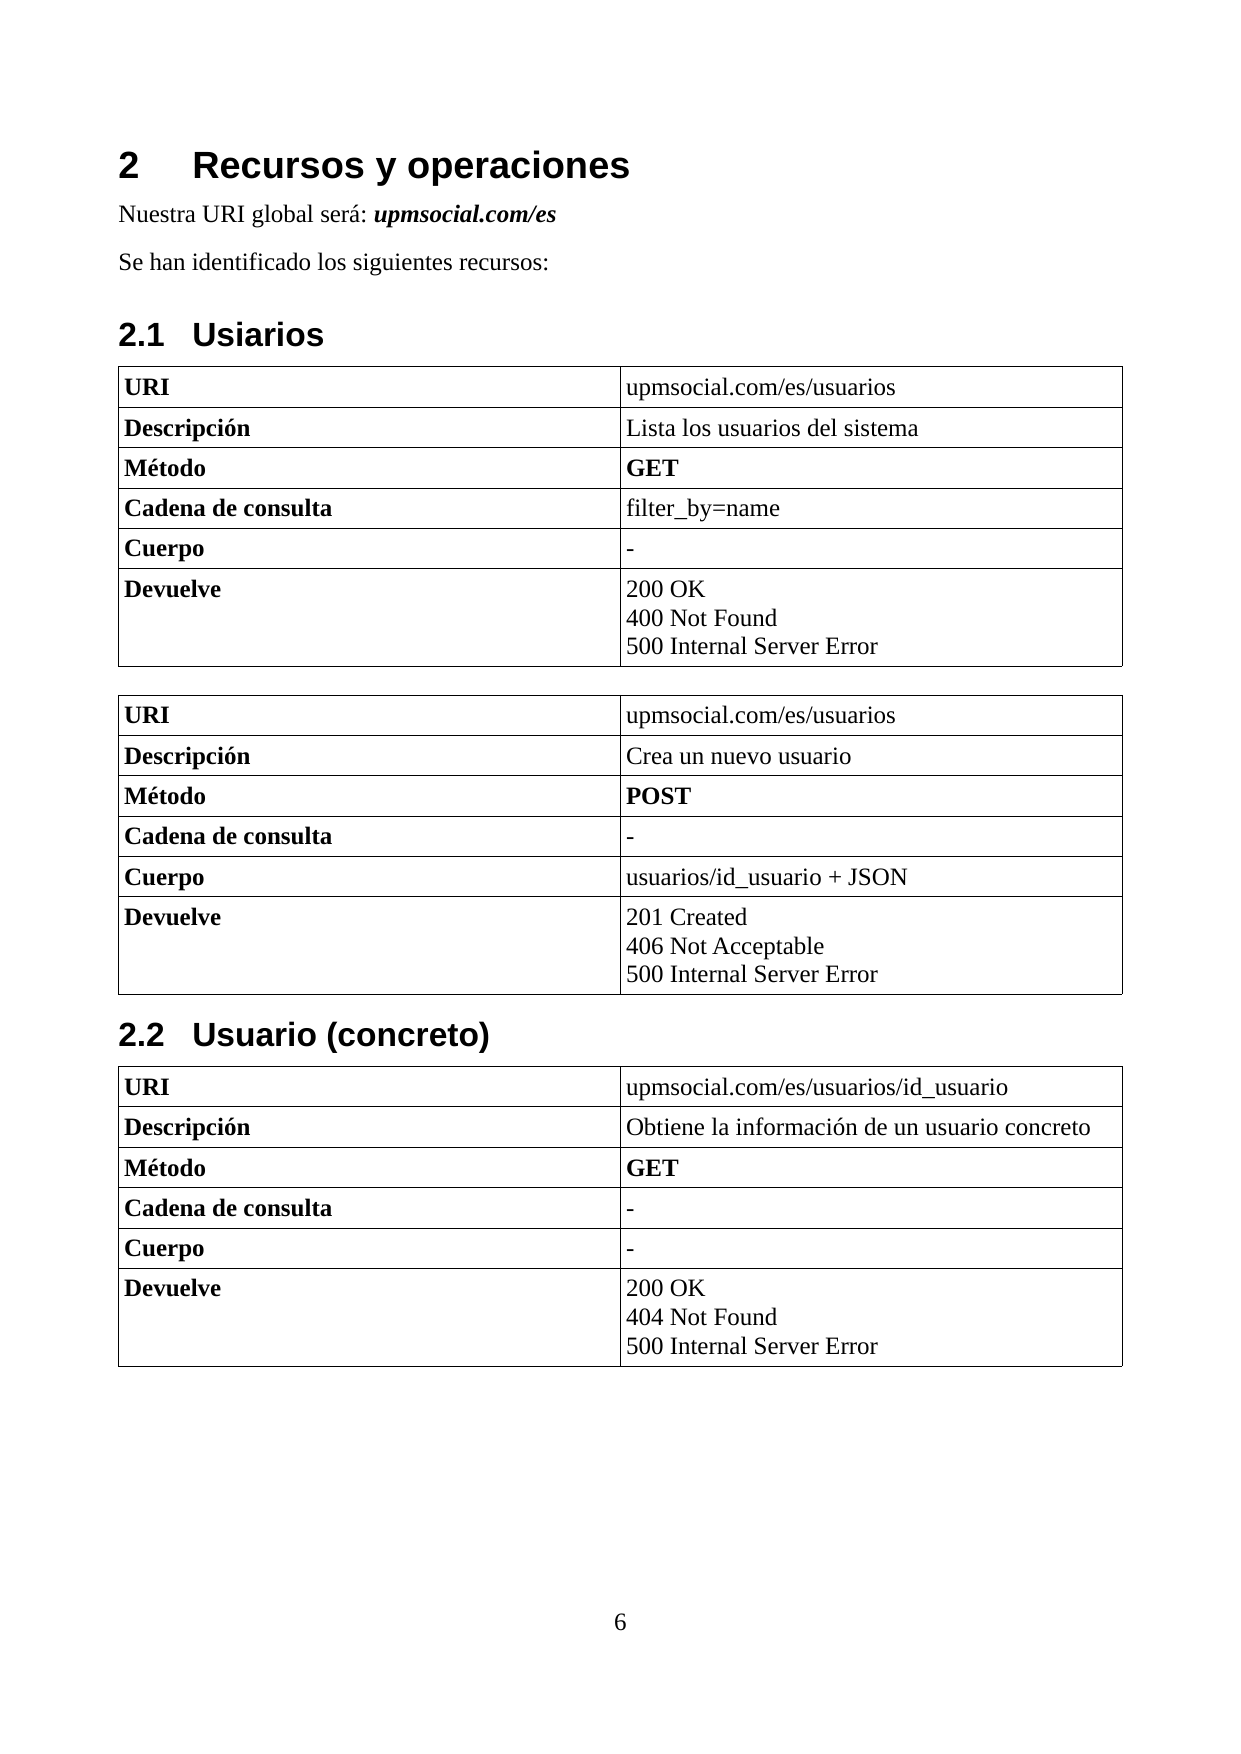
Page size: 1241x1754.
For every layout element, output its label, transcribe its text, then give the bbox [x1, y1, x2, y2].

table_header upmsocial.com/es/usuarios/id_usuario [621, 1067, 1122, 1106]
table_cell Descripción [119, 408, 620, 447]
table_cell Devuelve [119, 569, 620, 666]
table_cell usuarios/id_usuario + JSON [621, 857, 1122, 896]
table_cell Cadena de consulta [119, 489, 620, 528]
text Nuestra URI global será: upmsocial.com/es [118, 199, 1122, 228]
table_cell GET [621, 448, 1122, 487]
table_cell Cuerpo [119, 1229, 620, 1268]
table_cell - [621, 529, 1122, 568]
table_cell Lista los usuarios del sistema [621, 408, 1122, 447]
table_cell Cuerpo [119, 529, 620, 568]
table_cell Método [119, 1148, 620, 1187]
table_cell Método [119, 776, 620, 816]
text Se han identificado los siguientes recursos: [118, 247, 1122, 276]
table_cell filter_by=name [621, 489, 1122, 528]
table_cell GET [621, 1148, 1122, 1187]
table_cell Devuelve [119, 1269, 620, 1366]
table_header URI [119, 367, 620, 407]
table_cell 200 OK 400 Not Found 500 Internal Server Error [621, 569, 1122, 666]
table_cell Devuelve [119, 897, 620, 994]
subtitle Usiarios [118, 315, 1122, 354]
table_header URI [119, 1067, 620, 1106]
table_cell - [621, 817, 1122, 856]
table_cell Cuerpo [119, 857, 620, 896]
subtitle Usuario (concreto) [118, 1015, 1122, 1054]
table_cell Cadena de consulta [119, 817, 620, 856]
table_cell Crea un nuevo usuario [621, 736, 1122, 775]
table_header upmsocial.com/es/usuarios [621, 696, 1122, 735]
table_header upmsocial.com/es/usuarios [621, 367, 1122, 407]
table_cell - [621, 1229, 1122, 1268]
table_cell 200 OK 404 Not Found 500 Internal Server Error [621, 1269, 1122, 1366]
table_header URI [119, 696, 620, 735]
table_cell Cadena de consulta [119, 1188, 620, 1227]
table_cell POST [621, 776, 1122, 816]
table_cell Descripción [119, 736, 620, 775]
table_cell Método [119, 448, 620, 487]
table_cell Descripción [119, 1107, 620, 1147]
table_cell Obtiene la información de un usuario concreto [621, 1107, 1122, 1147]
table_cell 201 Created 406 Not Acceptable 500 Internal Server Error [621, 897, 1122, 994]
subtitle Recursos y operaciones [118, 143, 1122, 187]
table_cell - [621, 1188, 1122, 1227]
